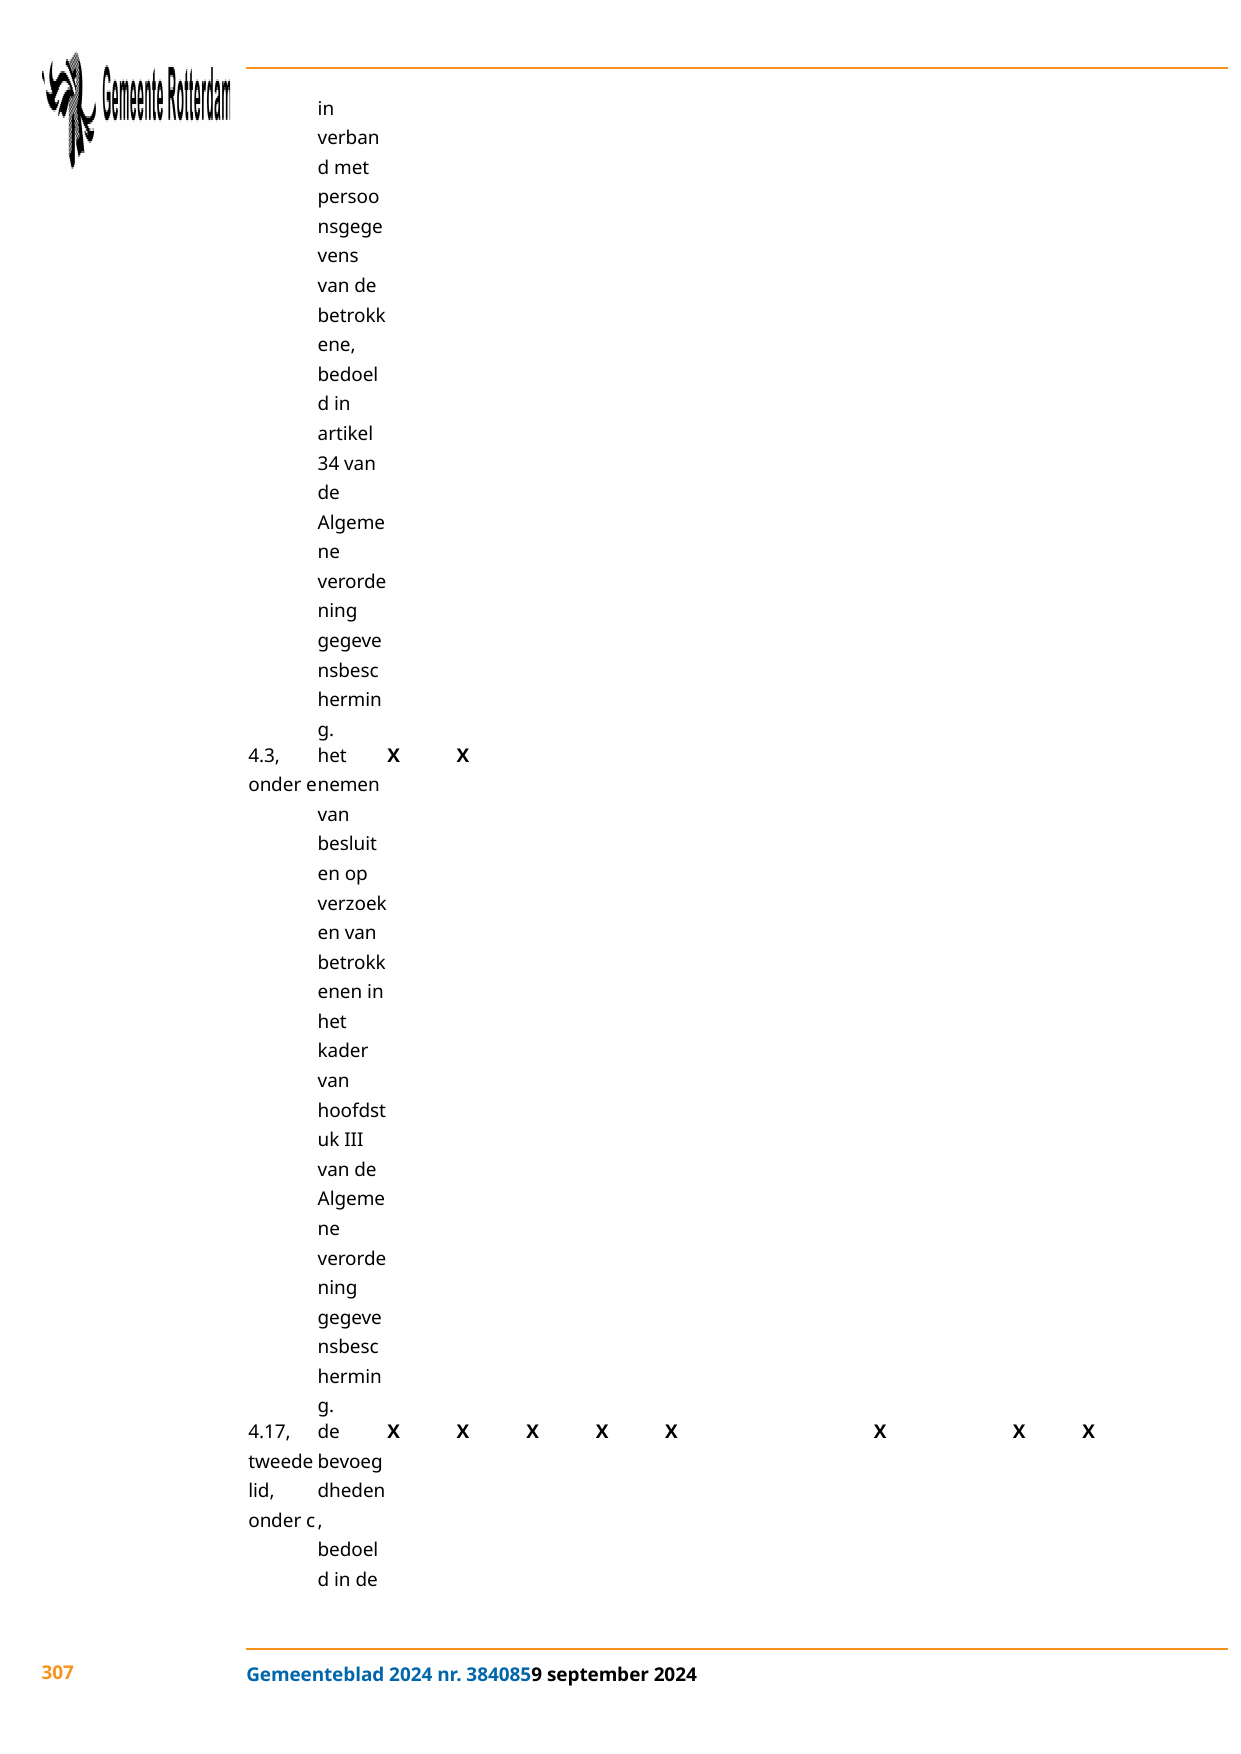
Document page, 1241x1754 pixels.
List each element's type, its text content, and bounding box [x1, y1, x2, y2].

table_cell X [665, 1418, 734, 1592]
table_cell X [456, 742, 526, 1418]
table_cell de bevoegdheden, bedoeld in de [318, 1418, 387, 1592]
table_cell [1082, 95, 1152, 742]
table_cell X [387, 1418, 456, 1592]
table_cell [665, 95, 734, 742]
table_cell X [1013, 1418, 1082, 1592]
table_cell X [387, 742, 456, 1418]
table_cell in verband met persoonsgegevens van de betrokkene, bedoeld in artikel 34 van de Algemene verordening gegevensbescherming. [318, 95, 387, 742]
table_cell X [1082, 1418, 1152, 1592]
table_cell [1013, 95, 1082, 742]
table_cell [387, 95, 456, 742]
table_cell [735, 1418, 873, 1592]
picture [41, 47, 231, 172]
table_cell [735, 95, 873, 742]
table_cell X [456, 1418, 526, 1592]
table_cell X [874, 1418, 1013, 1592]
table_cell het nemen van besluiten op verzoeken van betrokkenen in het kader van hoofdstuk III van de Algemene verordening gegevensbescherming. [318, 742, 387, 1418]
table_cell [1013, 742, 1082, 1418]
table_cell 4.3, onder e [248, 742, 317, 1418]
table_cell [874, 95, 1013, 742]
table_cell [665, 742, 734, 1418]
table_cell X [596, 1418, 665, 1592]
table_cell [596, 95, 665, 742]
table_cell [1082, 742, 1152, 1418]
table_cell [248, 95, 317, 742]
table_cell [735, 742, 873, 1418]
table_cell [596, 742, 665, 1418]
table_cell 4.17, tweede lid, onder c [248, 1418, 317, 1592]
table_cell [526, 742, 596, 1418]
table_cell X [526, 1418, 596, 1592]
table_cell [456, 95, 526, 742]
table_cell [526, 95, 596, 742]
table_cell [874, 742, 1013, 1418]
